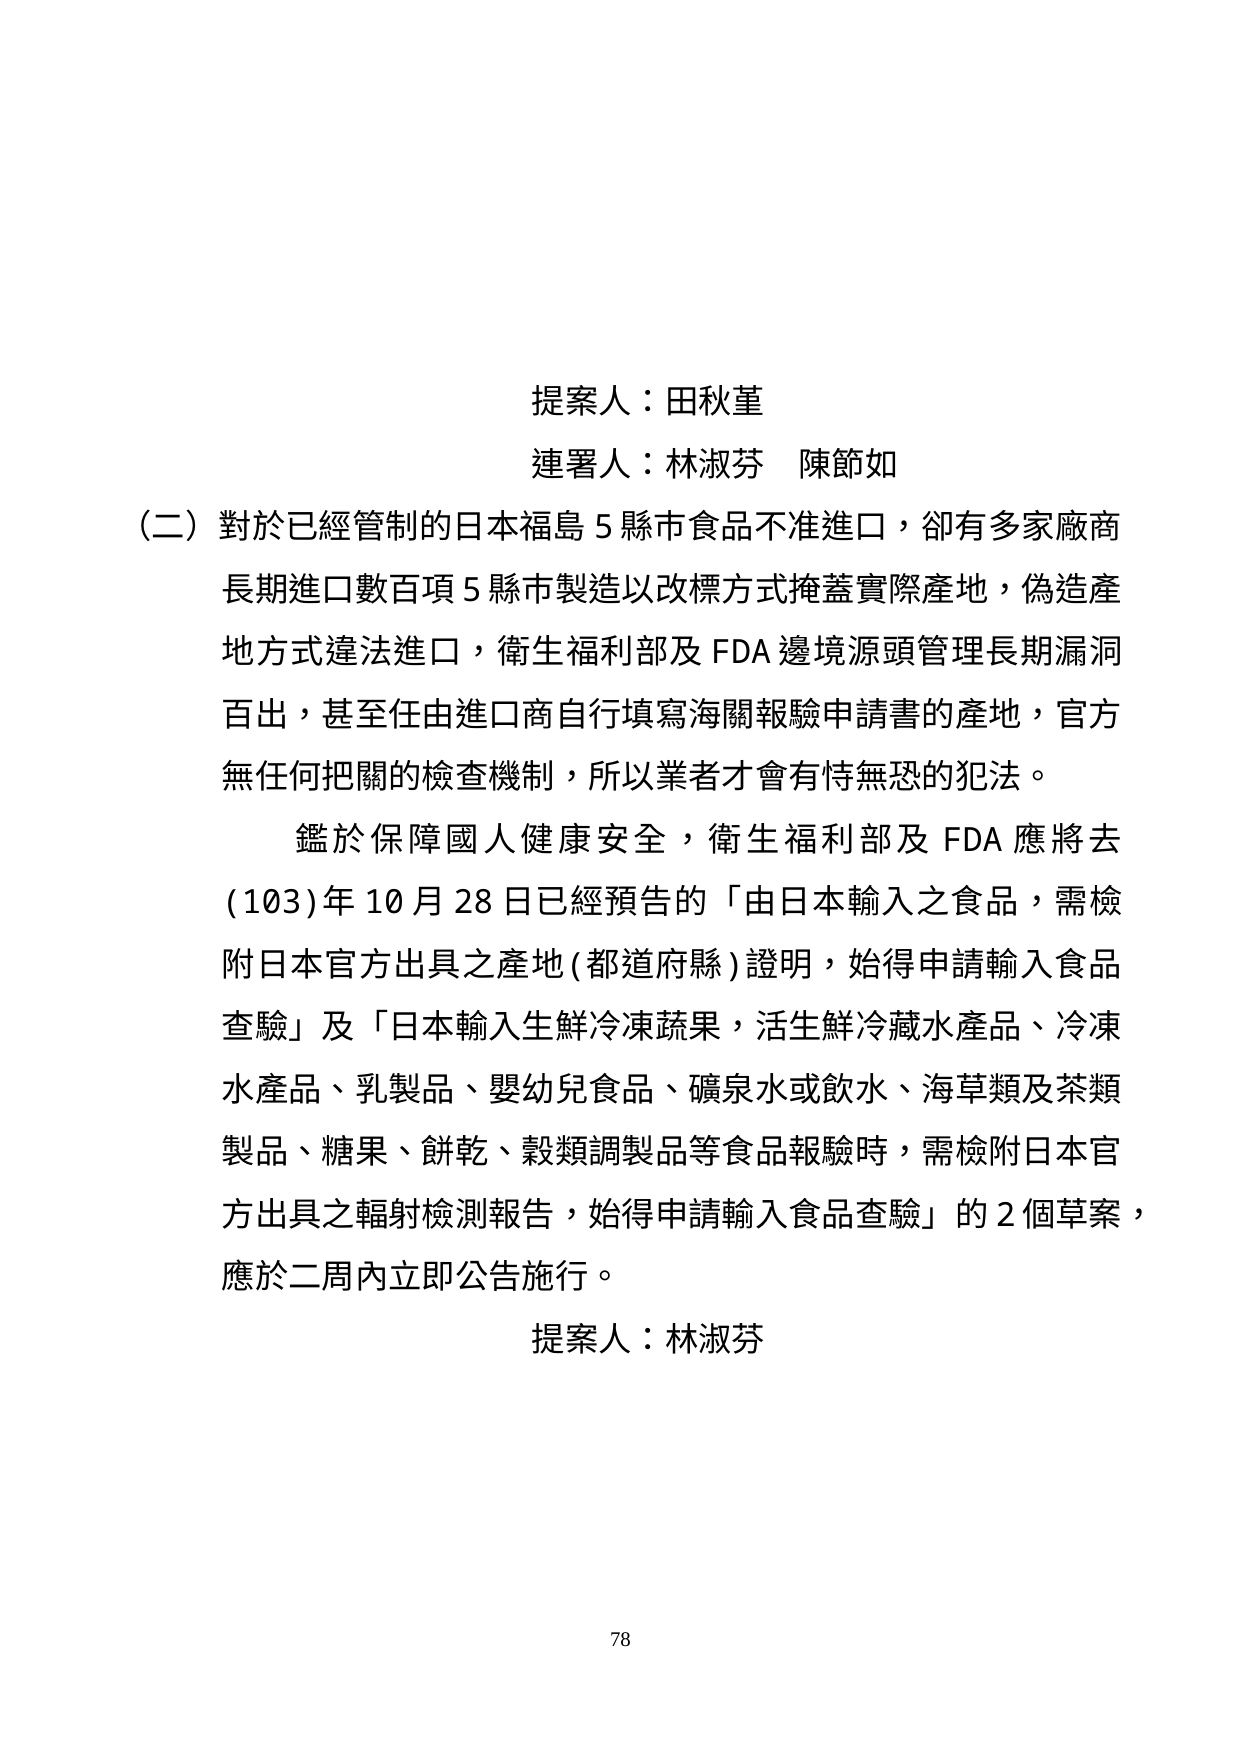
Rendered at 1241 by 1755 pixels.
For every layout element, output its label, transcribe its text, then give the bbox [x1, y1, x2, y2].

text 連署人：林淑芬 陳節如 [118, 420, 1122, 483]
text 鑑於保障國人健康安全，衛生福利部及FDA應將去(103)年10月28日已經預告的「由日本輸入之食品，需檢附日本官方出具之產地(都道府縣)證明，始得申請輸入食品查驗」及「日本輸入生鮮冷凍蔬果，活生鮮冷藏水產品、冷凍水產品、乳製品、嬰幼兒食品、礦泉水或飲水、海草類及茶類製品、糖果、餅乾、穀類調製品等食品報驗時，需檢附日本官方出具之輻射檢測報告，始得申請輸入食品查驗」的2個草案，應於二周內立即公告施行。 [221, 795, 1122, 1295]
text 提案人：田秋堇 [118, 358, 1122, 420]
text 提案人：林淑芬 [118, 1295, 1122, 1358]
text （二）對於已經管制的日本福島5縣巿食品不准進口，卻有多家廠商長期進口數百項5縣巿製造以改標方式掩蓋實際產地，偽造產地方式違法進口，衛生福利部及FDA邊境源頭管理長期漏洞百出，甚至任由進口商自行填寫海關報驗申請書的產地，官方無任何把關的檢查機制，所以業者才會有恃無恐的犯法。 [118, 483, 1122, 795]
